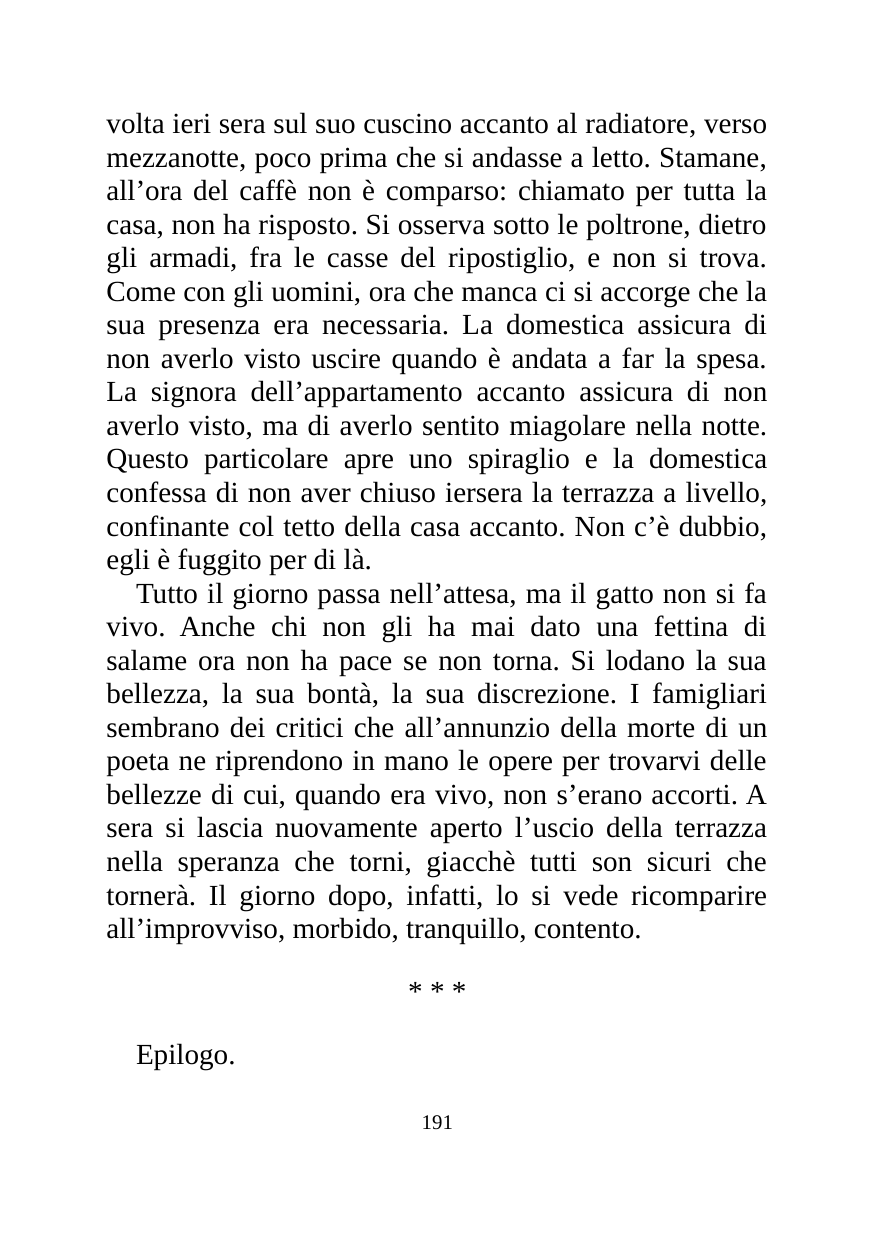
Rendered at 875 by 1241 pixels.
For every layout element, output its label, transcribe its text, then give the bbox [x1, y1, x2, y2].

text * * * [106, 974, 768, 1008]
text Epilogo. [106, 1037, 768, 1071]
text Tutto il giorno passa nell’attesa, ma il gatto non si fa vivo. Anche chi non gli ha mai dato una fettina di salame ora non ha pace se non torna. Si lodano la sua bellezza, la sua bontà, la sua discrezione. I famigliari sembrano dei critici che all’annunzio della morte di un poeta ne riprendono in mano le opere per trovarvi delle bellezze di cui, quando era vivo, non s’erano accorti. A sera si lascia nuovamente aperto l’uscio della terrazza nella speranza che torni, giacchè tutti son sicuri che tornerà. Il giorno dopo, infatti, lo si vede ricomparire all’improvviso, morbido, tranquillo, contento. [106, 576, 768, 945]
text volta ieri sera sul suo cuscino accanto al radiatore, verso mezzanotte, poco prima che si andasse a letto. Stamane, all’ora del caffè non è comparso: chiamato per tutta la casa, non ha risposto. Si osserva sotto le poltrone, dietro gli armadi, fra le casse del ripostiglio, e non si trova. Come con gli uomini, ora che manca ci si accorge che la sua presenza era necessaria. La domestica assicura di non averlo visto uscire quando è andata a far la spesa. La signora dell’appartamento accanto assicura di non averlo visto, ma di averlo sentito miagolare nella notte. Questo particolare apre uno spiraglio e la domestica confessa di non aver chiuso iersera la terrazza a livello, confinante col tetto della casa accanto. Non c’è dubbio, egli è fuggito per di là. [106, 106, 768, 576]
